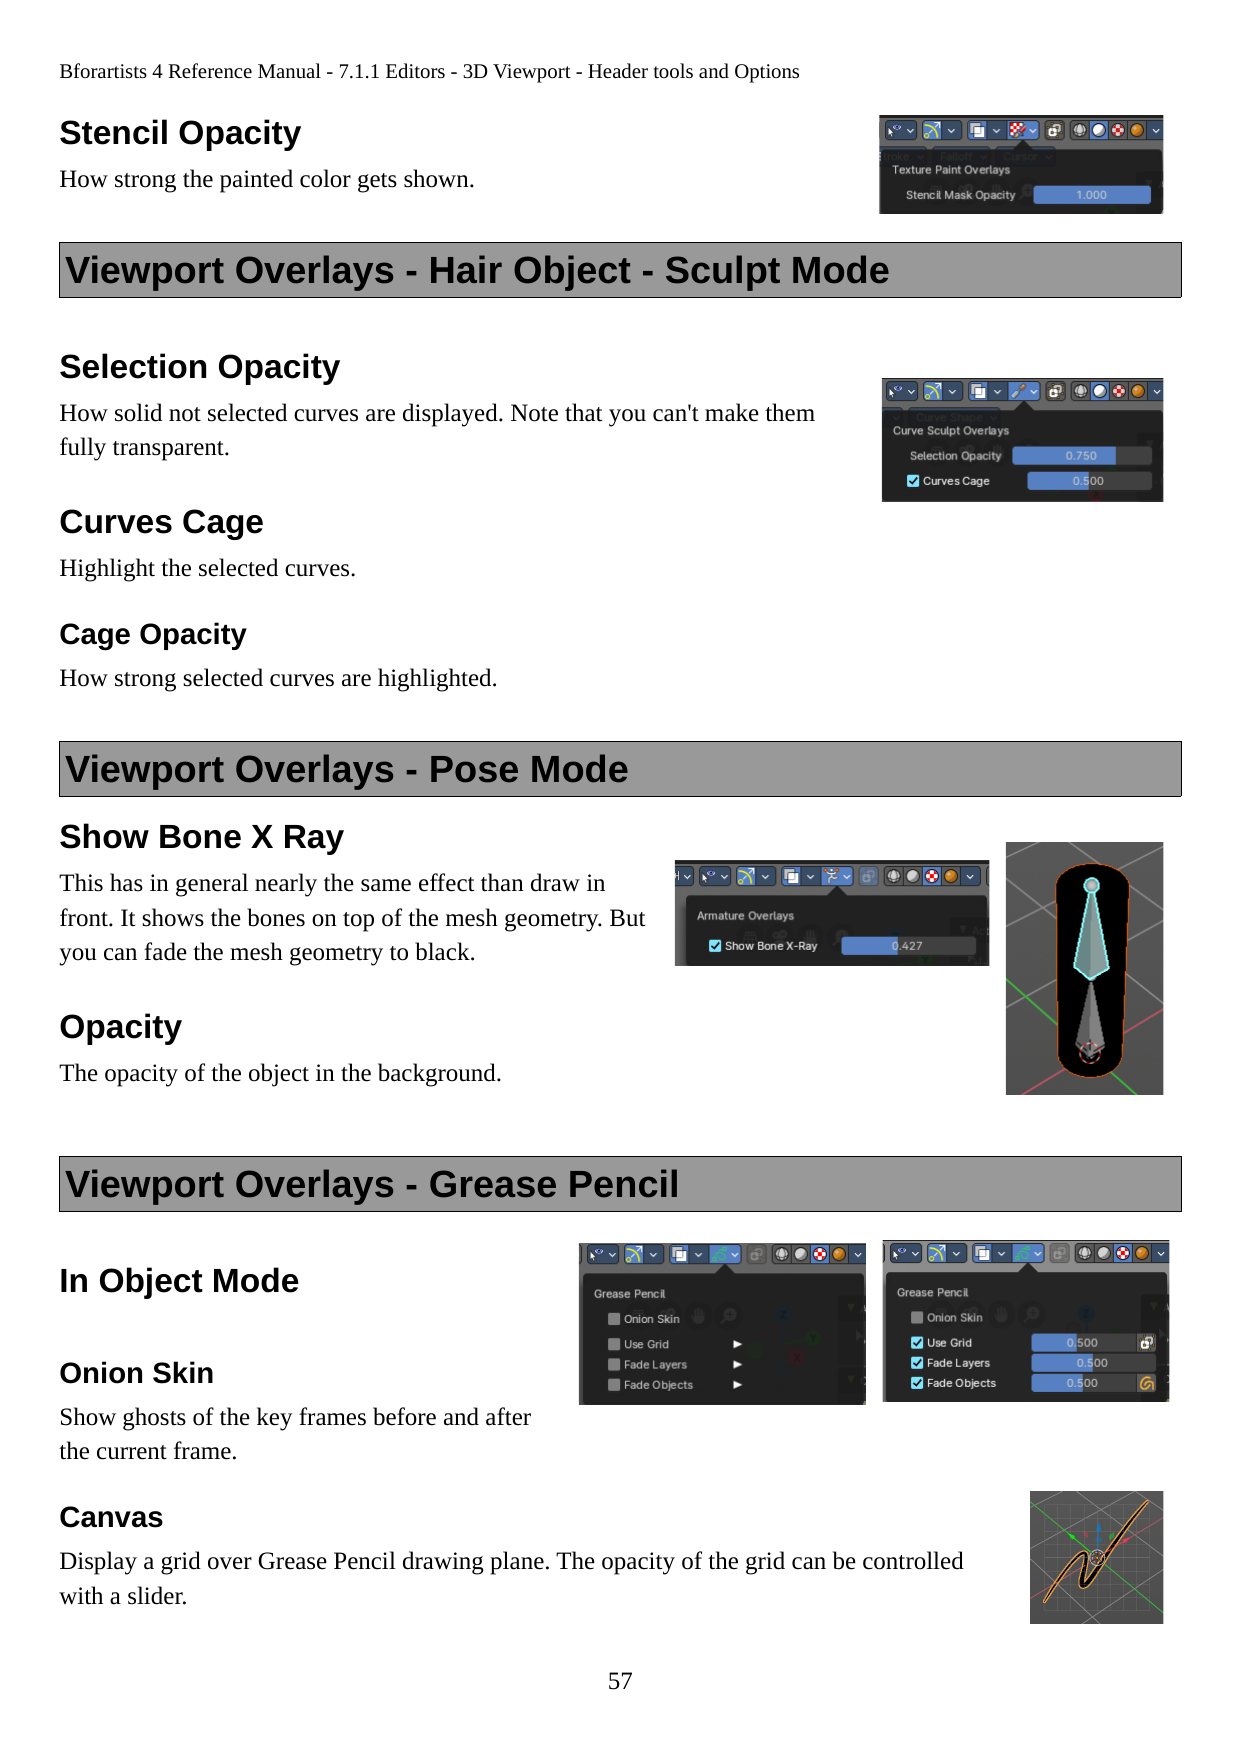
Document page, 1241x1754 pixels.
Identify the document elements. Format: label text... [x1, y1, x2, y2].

subtitle Selection Opacity [59, 346, 1181, 385]
subtitle [1164, 1007, 1181, 1046]
text How strong the painted color gets shown. [59, 164, 879, 192]
picture [879, 115, 1164, 214]
text The opacity of the object in the background. [59, 1058, 1005, 1087]
subtitle [866, 1261, 882, 1300]
subtitle Show Bone X Ray [59, 817, 1181, 856]
subtitle [866, 1356, 882, 1389]
subtitle Opacity [59, 1007, 1005, 1046]
subtitle Curves Cage [59, 502, 1181, 541]
table_header Viewport Overlays - Hair Object - Sculpt Mode [60, 243, 1181, 297]
subtitle Stencil Opacity [59, 113, 1181, 151]
subtitle [1170, 1261, 1181, 1300]
text How solid not selected curves are displayed. Note that you can't make them fully transparent. [59, 398, 881, 461]
picture [1005, 842, 1164, 1095]
subtitle [1164, 1500, 1181, 1534]
text Display a grid over Grease Pencil drawing plane. The opacity of the grid can be controlled with a slider. [59, 1546, 1030, 1609]
text How strong selected curves are highlighted. [59, 663, 1181, 692]
subtitle Cage Opacity [59, 617, 1181, 651]
text This has in general nearly the same effect than draw in front. It shows the bones on top of the mesh geometry. But you can fade the mesh geometry to black. [59, 868, 674, 966]
picture [578, 1243, 866, 1405]
subtitle Canvas [59, 1500, 1030, 1534]
table_header Viewport Overlays - Grease Pencil [60, 1157, 1181, 1211]
picture [881, 378, 1164, 502]
subtitle In Object Mode [59, 1261, 578, 1300]
picture [674, 860, 990, 966]
table_header Viewport Overlays - Pose Mode [60, 742, 1181, 796]
text Highlight the selected curves. [59, 553, 1181, 582]
subtitle Onion Skin [59, 1356, 578, 1389]
text Show ghosts of the key frames before and after the current frame. [59, 1402, 1181, 1465]
picture [1030, 1491, 1164, 1624]
picture [882, 1240, 1170, 1402]
subtitle [1170, 1356, 1181, 1389]
